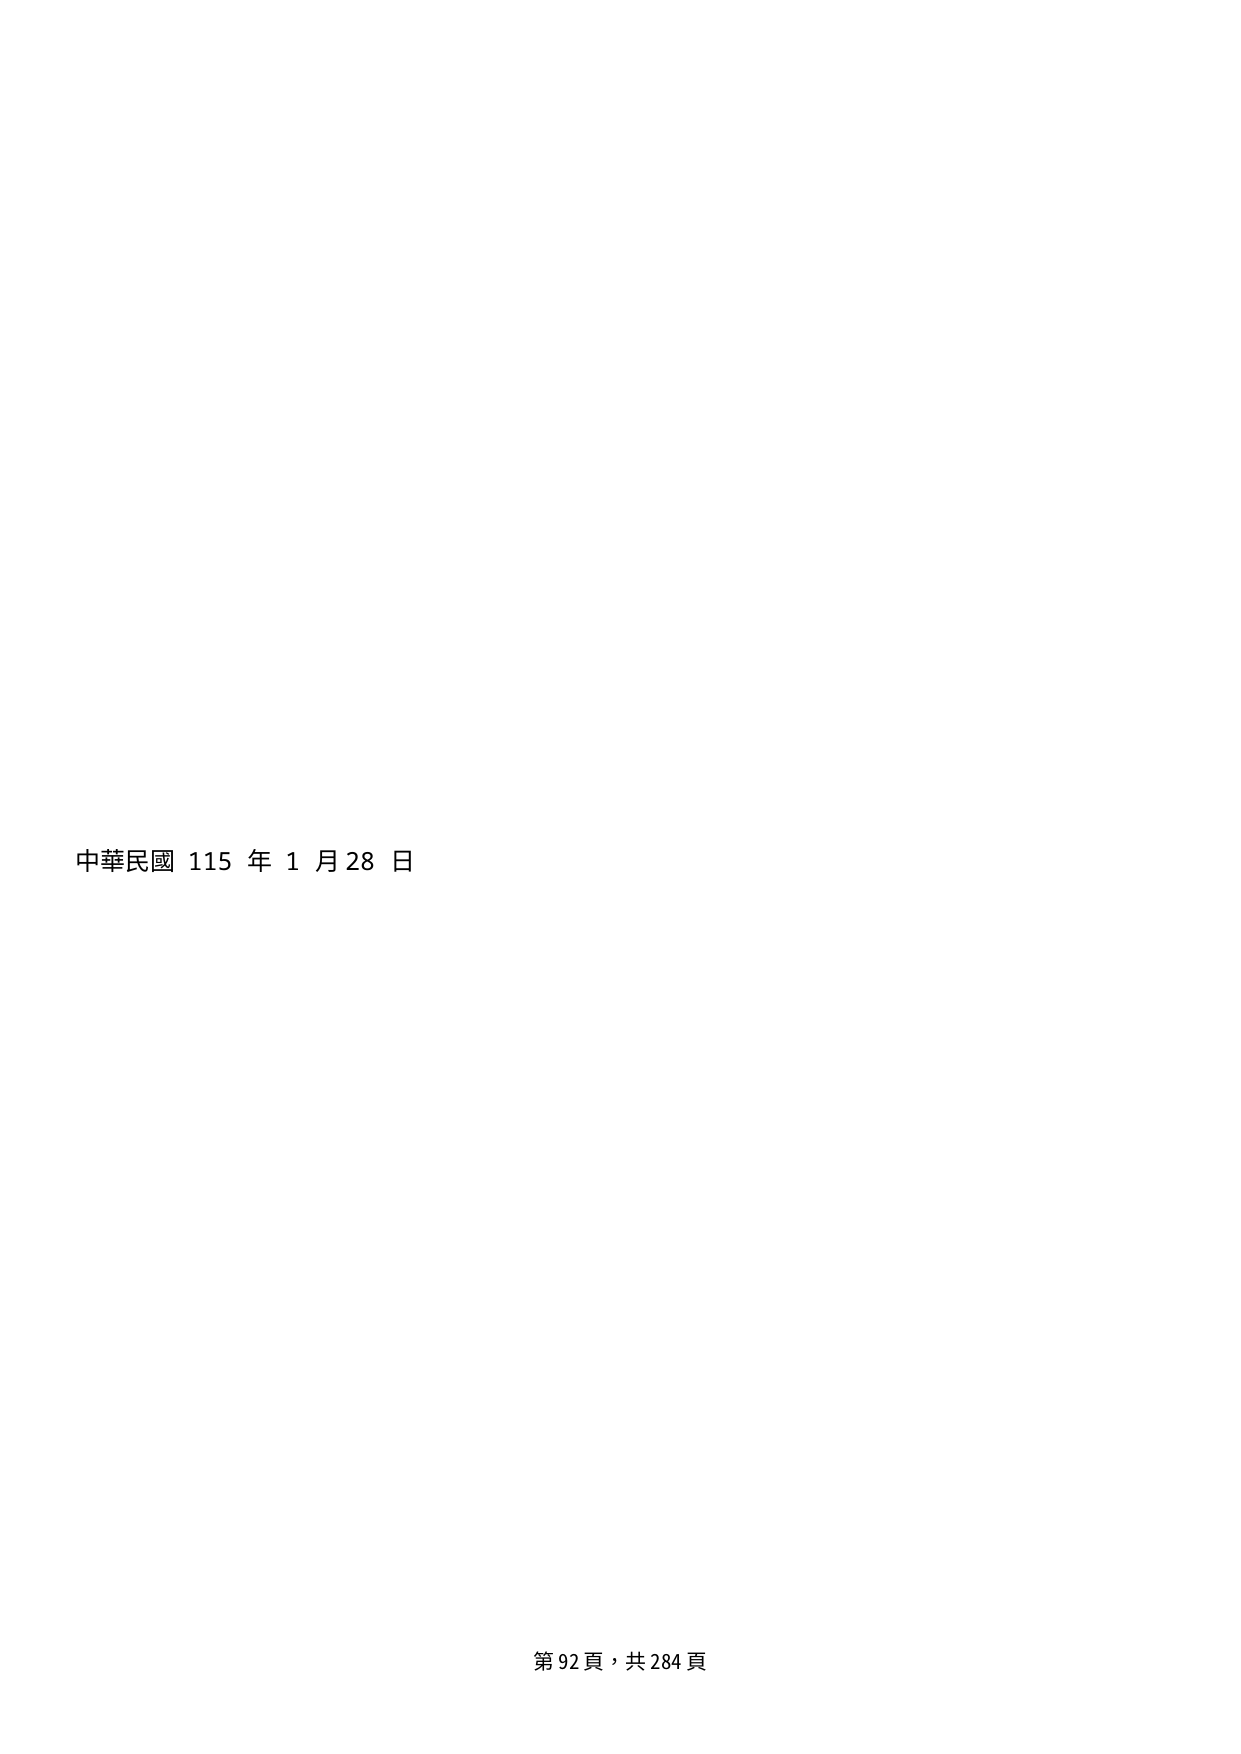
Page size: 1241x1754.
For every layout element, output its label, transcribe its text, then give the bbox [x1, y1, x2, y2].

text 中華民國 115 年 1 月28 日 [75, 818, 1165, 880]
